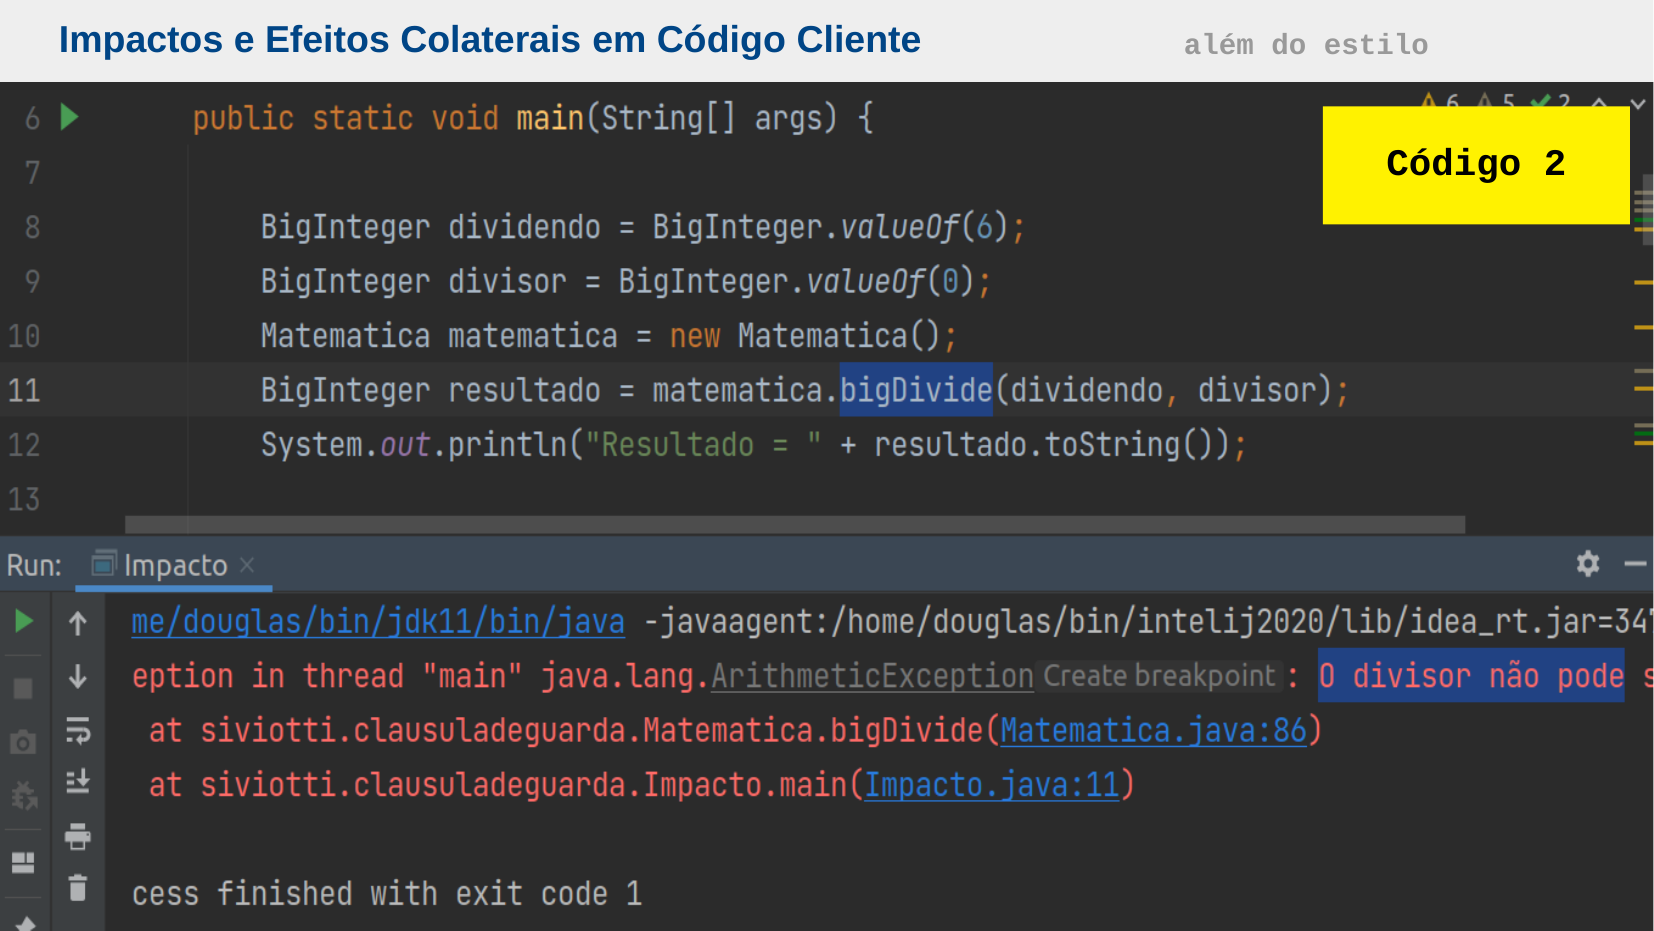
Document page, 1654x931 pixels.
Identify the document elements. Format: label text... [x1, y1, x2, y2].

title Impactos e Efeitos Colaterais em Código Cliente [59, 14, 1182, 66]
text_box Código 2 [1322, 106, 1630, 225]
text_box [0, 0, 1654, 82]
picture [0, 82, 1654, 931]
text_box além do estilo [1169, 23, 1644, 71]
